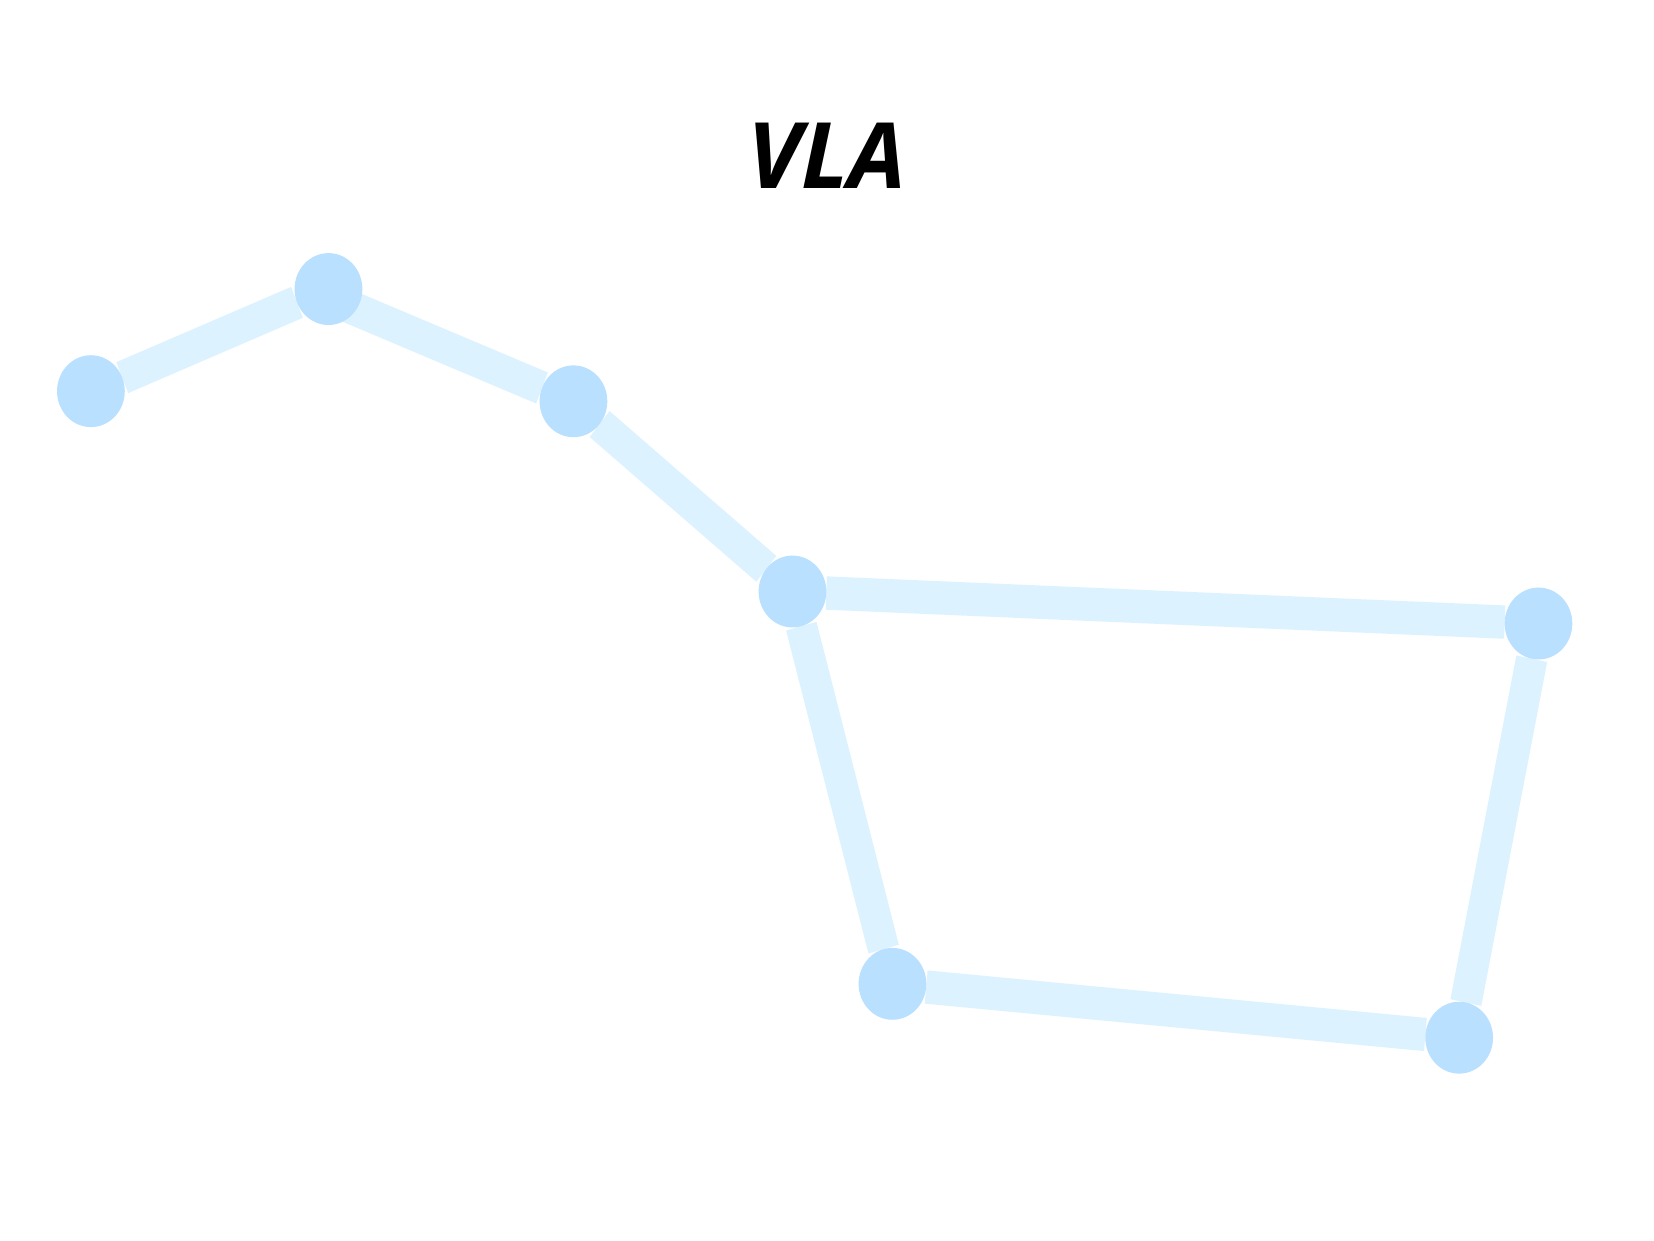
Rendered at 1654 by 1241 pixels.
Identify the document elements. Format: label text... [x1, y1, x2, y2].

title VLA [82, 49, 1571, 257]
